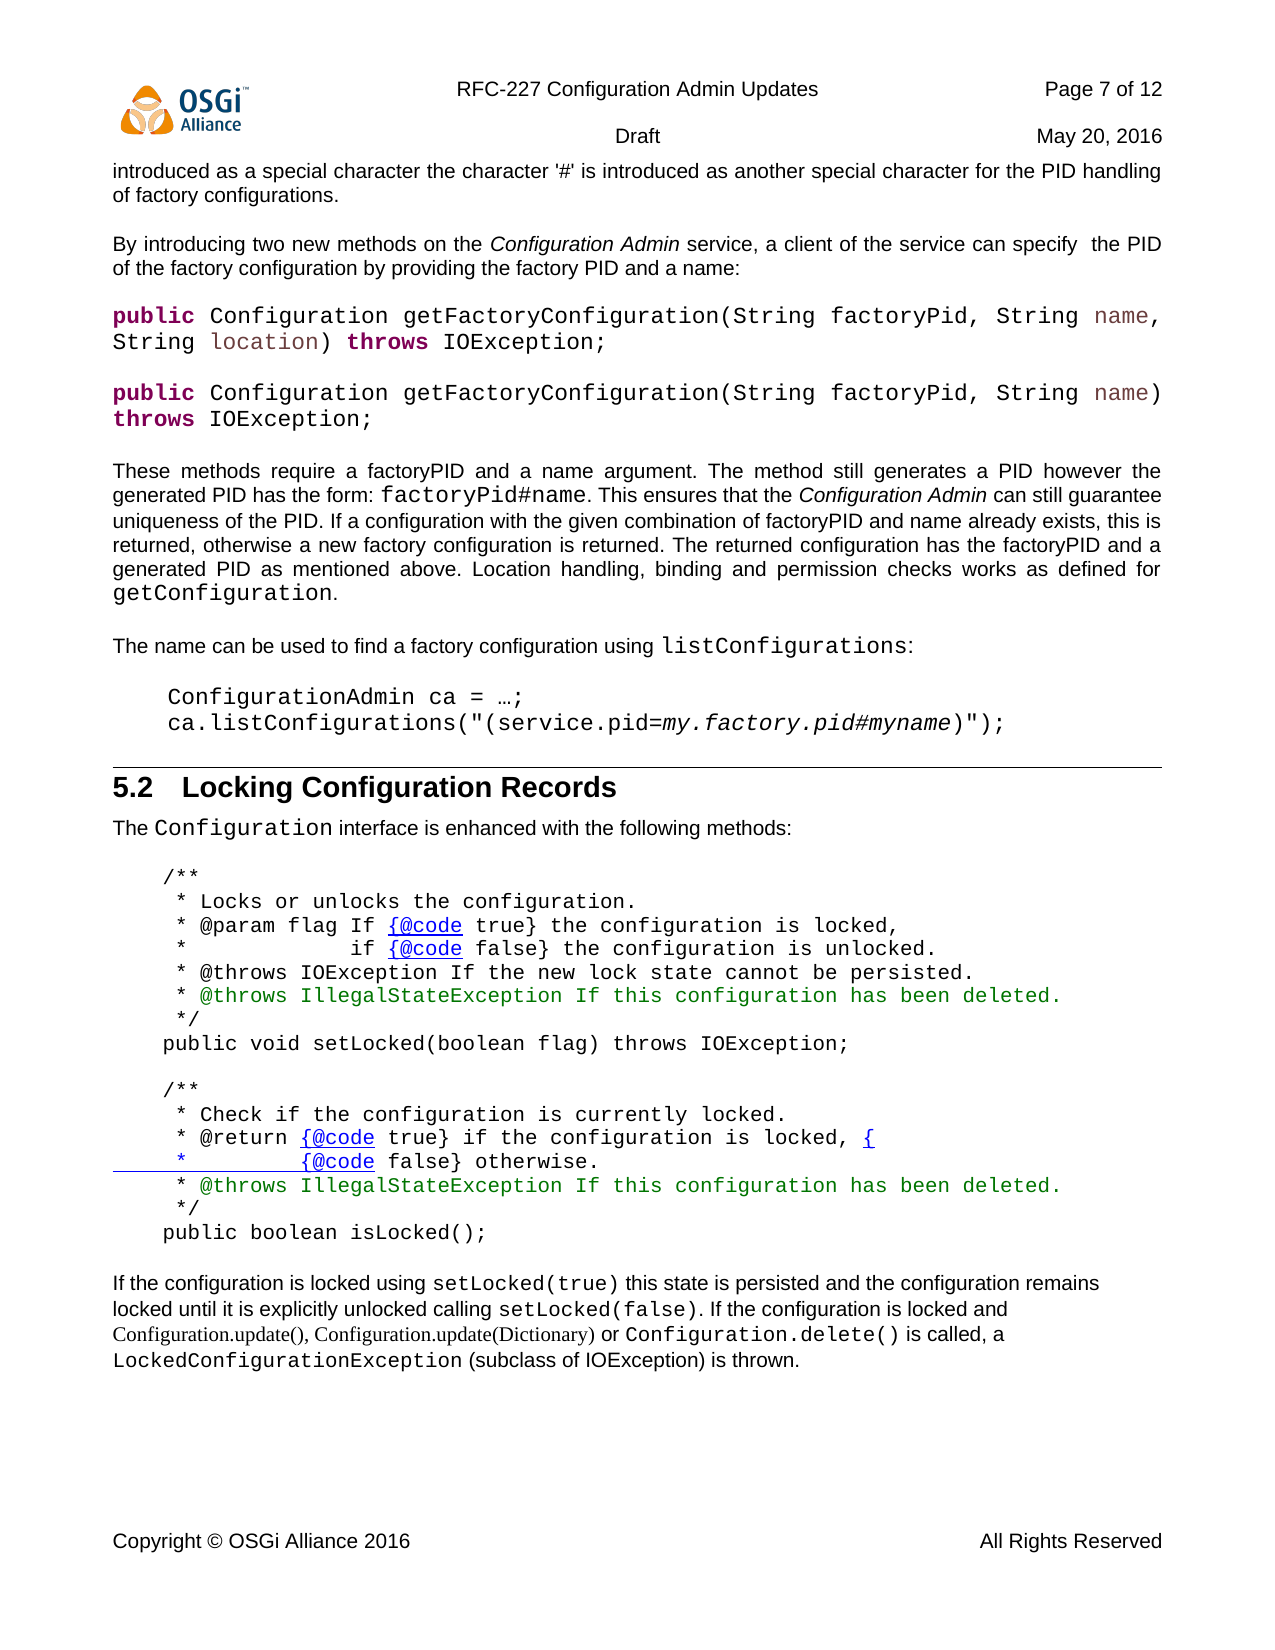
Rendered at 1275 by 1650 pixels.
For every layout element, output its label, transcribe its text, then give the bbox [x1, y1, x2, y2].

text By introducing two new methods on the Configuration Admin service, a client of the service can specify the PID of the factory configuration by providing the factory PID and a name: [112, 232, 1162, 280]
text /** * Locks or unlocks the configuration. * @param flag If {@code true} the configuration is locked, * if {@code false} the configuration is unlocked. * @throws IOException If the new lock state cannot be persisted. * @throws IllegalStateException If this configuration has been deleted. */ public void setLocked(boolean flag) throws IOException; /** * Check if the configuration is currently locked. * @return {@code true} if the configuration is locked, { * {@code false} otherwise. * @throws IllegalStateException If this configuration has been deleted. */ public boolean isLocked(); [112, 867, 1162, 1246]
text introduced as a special character the character '#' is introduced as another special character for the PID handling of factory configurations. [112, 159, 1162, 207]
text If the configuration is locked using setLocked(true) this state is persisted and the configuration remains locked until it is explicitly unlocked calling setLocked(false). If the configuration is locked and Configuration.update(), Configuration.update(Dictionary) or Configuration.delete() is called, a LockedConfigurationException (subclass of IOException) is thrown. [112, 1271, 1162, 1374]
text ConfigurationAdmin ca = …; ca.listConfigurations("(service.pid=my.factory.pid#myname)"); [112, 686, 1162, 737]
text public Configuration getFactoryConfiguration(String factoryPid, String name) throws IOException; [112, 382, 1162, 433]
text These methods require a factoryPID and a name argument. The method still generates a PID however the generated PID has the form: factoryPid#name. This ensures that the Configuration Admin can still guarantee uniqueness of the PID. If a configuration with the given combination of factoryPID and name already exists, this is returned, otherwise a new factory configuration is returned. The returned configuration has the factoryPID and a generated PID as mentioned above. Location handling, binding and permission checks works as defined for getConfiguration. [112, 458, 1162, 607]
subtitle Locking Configuration Records [112, 768, 1162, 803]
picture [113, 78, 257, 142]
text The Configuration interface is enhanced with the following methods: [112, 816, 1162, 842]
text The name can be used to find a factory configuration using listConfigurations: [112, 632, 1162, 661]
text public Configuration getFactoryConfiguration(String factoryPid, String name, String location) throws IOException; [112, 305, 1162, 357]
